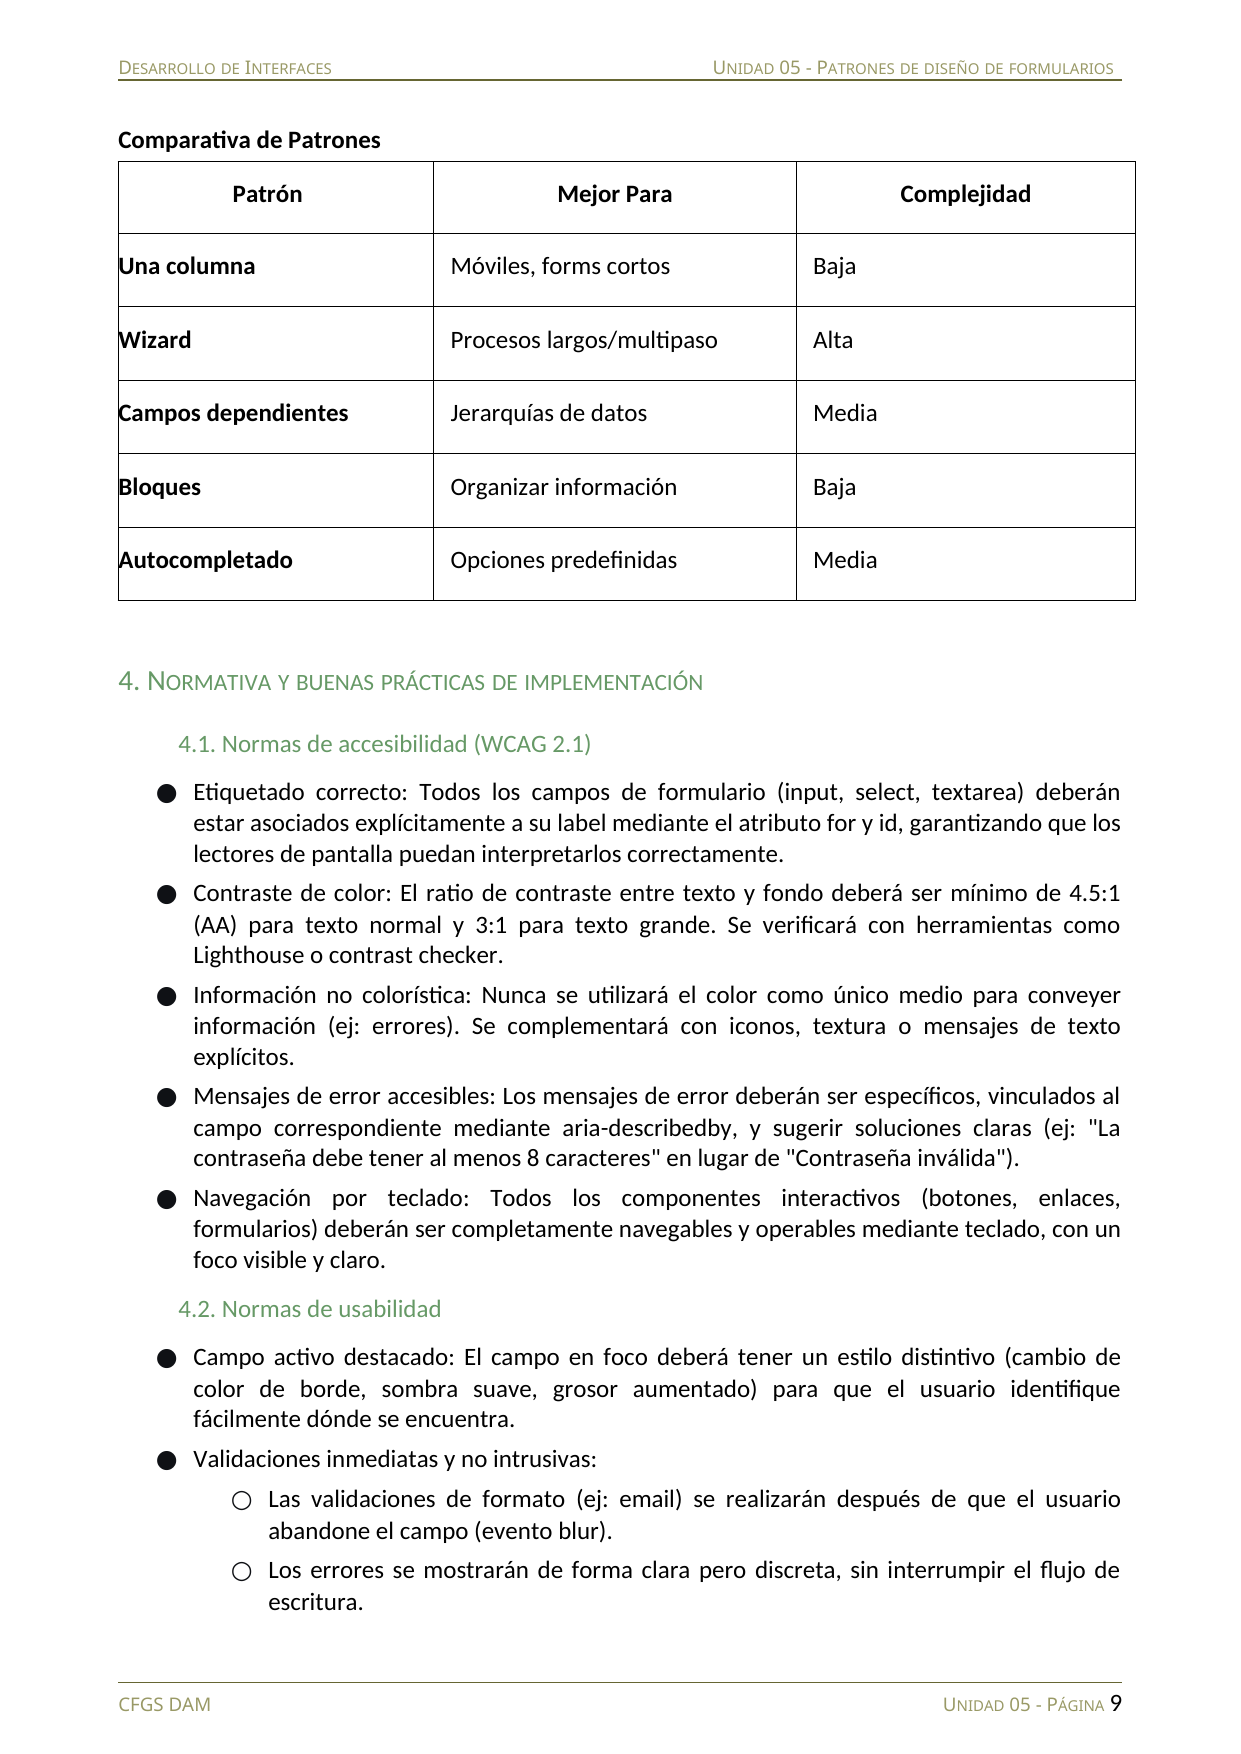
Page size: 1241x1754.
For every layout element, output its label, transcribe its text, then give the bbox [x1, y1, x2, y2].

table_cell Bloques [119, 454, 433, 527]
table_header Patrón [119, 162, 433, 233]
table_cell Media [797, 528, 1135, 600]
table_cell Jerarquías de datos [434, 381, 796, 453]
list Contraste de color: El ratio de contraste entre texto y fondo deberá ser mínimo de 4.5:1 (AA) para texto normal y 3:1 para texto grande. Se verificará con herramientas como Lighthouse o contrast checker. [156, 875, 1122, 970]
list Validaciones inmediatas y no intrusivas: [156, 1440, 1122, 1474]
table_cell Una columna [119, 234, 433, 306]
table_cell Wizard [119, 307, 433, 380]
table_cell Baja [797, 454, 1135, 527]
list Mensajes de error accesibles: Los mensajes de error deberán ser específicos, vinculados al campo correspondiente mediante aria-describedby, y sugerir soluciones claras (ej: "La contraseña debe tener al menos 8 caracteres" en lugar de "Contraseña inválida"). [156, 1078, 1122, 1173]
list Campo activo destacado: El campo en foco deberá tener un estilo distintivo (cambio de color de borde, sombra suave, grosor aumentado) para que el usuario identifique fácilmente dónde se encuentra. [156, 1339, 1122, 1434]
table_cell Procesos largos/multipaso [434, 307, 796, 380]
list Las validaciones de formato (ej: email) se realizarán después de que el usuario abandone el campo (evento blur). [231, 1481, 1122, 1546]
list Etiquetado correcto: Todos los campos de formulario (input, select, textarea) deberán estar asociados explícitamente a su label mediante el atributo for y id, garantizando que los lectores de pantalla puedan interpretarlos correctamente. [156, 773, 1122, 868]
list Navegación por teclado: Todos los componentes interactivos (botones, enlaces, formularios) deberán ser completamente navegables y operables mediante teclado, con un foco visible y claro. [156, 1179, 1122, 1275]
subtitle 4.2. Normas de usabilidad [178, 1293, 1122, 1324]
table_cell Alta [797, 307, 1135, 380]
table_cell Móviles, forms cortos [434, 234, 796, 306]
list Información no colorística: Nunca se utilizará el color como único medio para conveyer información (ej: errores). Se complementará con iconos, textura o mensajes de texto explícitos. [156, 976, 1122, 1072]
table_header Mejor Para [434, 162, 796, 233]
table_cell Organizar información [434, 454, 796, 527]
table_cell Opciones predefinidas [434, 528, 796, 600]
table_cell Baja [797, 234, 1135, 306]
subtitle 4.1. Normas de accesibilidad (WCAG 2.1) [178, 728, 1122, 758]
table_cell Autocompletado [119, 528, 433, 600]
table_cell Media [797, 381, 1135, 453]
list Los errores se mostrarán de forma clara pero discreta, sin interrumpir el flujo de escritura. [231, 1552, 1122, 1617]
text Comparativa de Patrones [118, 124, 1122, 154]
table_header Complejidad [797, 162, 1135, 233]
subtitle 4. Normativa y buenas prácticas de implementación [118, 662, 1122, 698]
table_cell Campos dependientes [119, 381, 433, 453]
